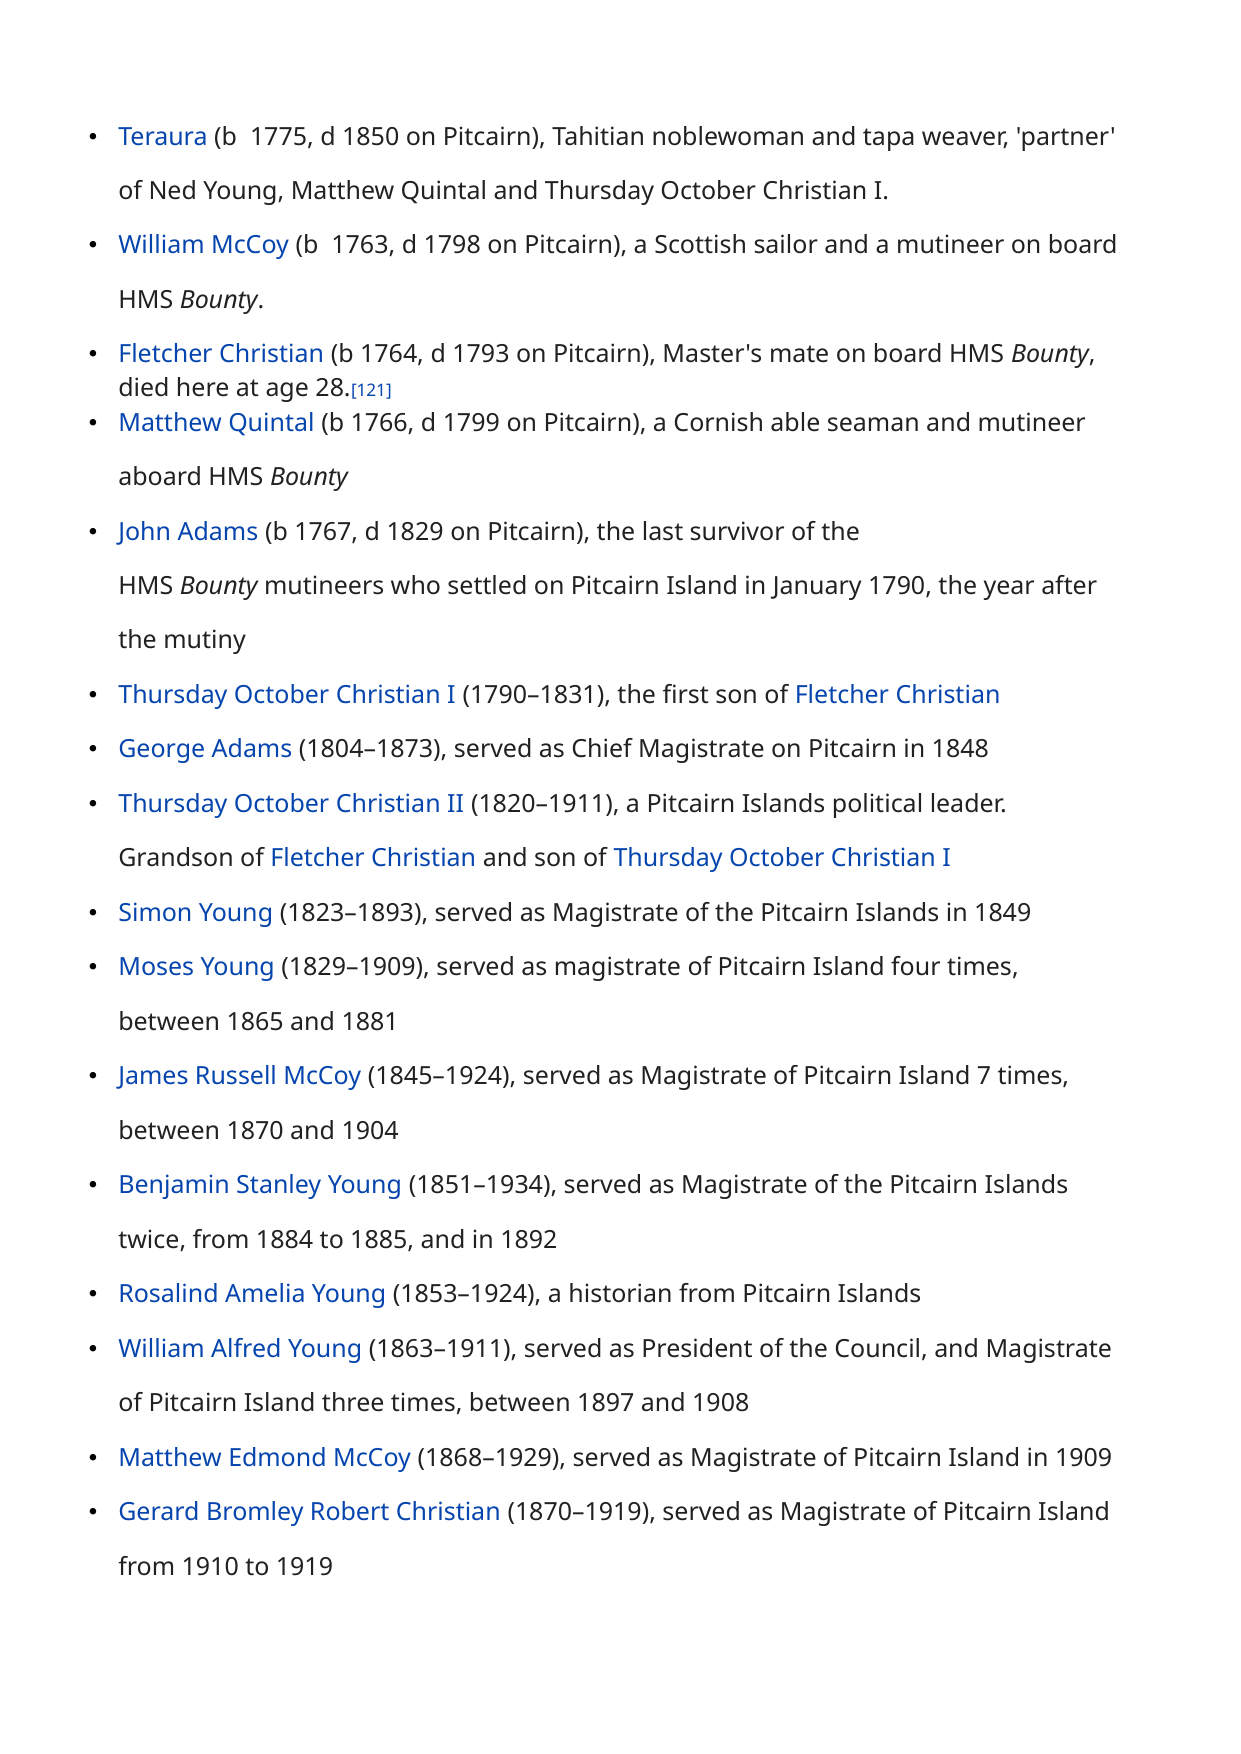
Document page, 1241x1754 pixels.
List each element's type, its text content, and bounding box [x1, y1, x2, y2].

list Thursday October Christian II (1820–1911), a Pitcairn Islands political leader. Grandson of Fletcher Christian and son of Thursday October Christian I [118, 786, 1122, 874]
list Matthew Quintal (b 1766, d 1799 on Pitcairn), a Cornish able seaman and mutineer aboard HMS Bounty [118, 404, 1122, 493]
list William Alfred Young (1863–1911), served as President of the Council, and Magistrate of Pitcairn Island three times, between 1897 and 1908 [118, 1330, 1122, 1419]
list Teraura (b 1775, d 1850 on Pitcairn), Tahitian noblewoman and tapa weaver, 'partner' of Ned Young, Matthew Quintal and Thursday October Christian I. [118, 118, 1122, 207]
list Thursday October Christian I (1790–1831), the first son of Fletcher Christian [118, 677, 1122, 711]
list George Adams (1804–1873), served as Chief Magistrate on Pitcairn in 1848 [118, 731, 1122, 765]
list Rosalind Amelia Young (1853–1924), a historian from Pitcairn Islands [118, 1276, 1122, 1310]
list James Russell McCoy (1845–1924), served as Magistrate of Pitcairn Island 7 times, between 1870 and 1904 [118, 1058, 1122, 1146]
list Fletcher Christian (b 1764, d 1793 on Pitcairn), Master's mate on board HMS Bounty, died here at age 28.[121] [118, 336, 1122, 404]
list Gerard Bromley Robert Christian (1870–1919), served as Magistrate of Pitcairn Island from 1910 to 1919 [118, 1494, 1122, 1582]
list Benjamin Stanley Young (1851–1934), served as Magistrate of the Pitcairn Islands twice, from 1884 to 1885, and in 1892 [118, 1167, 1122, 1255]
list William McCoy (b 1763, d 1798 on Pitcairn), a Scottish sailor and a mutineer on board HMS Bounty. [118, 227, 1122, 316]
list Matthew Edmond McCoy (1868–1929), served as Magistrate of Pitcairn Island in 1909 [118, 1439, 1122, 1473]
list Moses Young (1829–1909), served as magistrate of Pitcairn Island four times, between 1865 and 1881 [118, 949, 1122, 1037]
list Simon Young (1823–1893), served as Magistrate of the Pitcairn Islands in 1849 [118, 894, 1122, 928]
list John Adams (b 1767, d 1829 on Pitcairn), the last survivor of the HMS Bounty mutineers who settled on Pitcairn Island in January 1790, the year after the mutiny [118, 513, 1122, 656]
